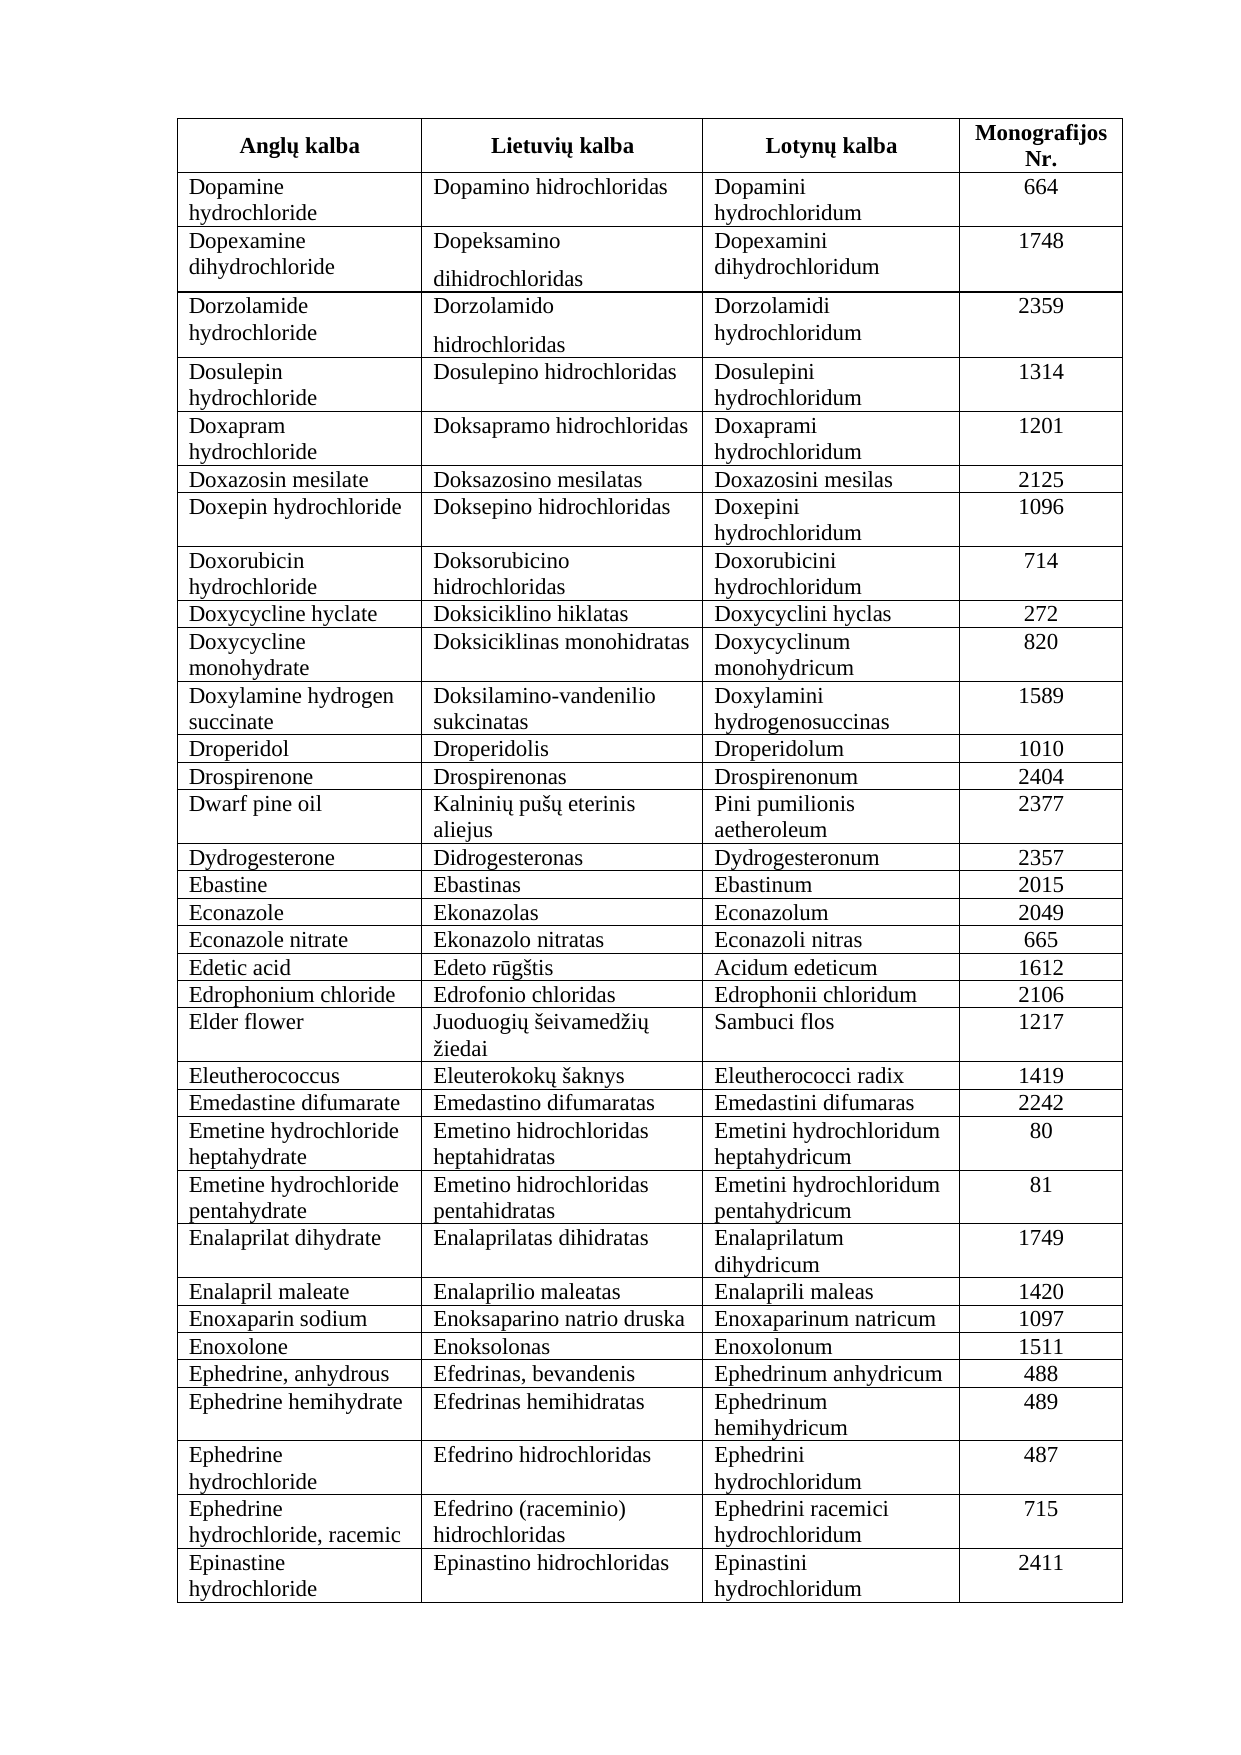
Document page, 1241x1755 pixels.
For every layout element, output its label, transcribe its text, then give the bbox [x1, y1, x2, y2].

table_cell Doksapramo hidrochloridas [422, 412, 702, 464]
table_cell Doksepino hidrochloridas [422, 493, 702, 546]
table_cell Econazolum [703, 899, 959, 925]
table_cell Emetine hydrochloride pentahydrate [178, 1171, 421, 1223]
table_cell Dopexamine dihydrochloride [178, 227, 421, 291]
table_cell Dopamini hydrochloridum [703, 173, 959, 226]
table_cell Acidum edeticum [703, 954, 959, 980]
table_cell Ekonazolas [422, 899, 702, 925]
table_header Anglų kalba [178, 119, 421, 172]
table_cell Dorzolamidi hydrochloridum [703, 293, 959, 357]
table_cell Ephedrini hydrochloridum [703, 1441, 959, 1494]
table_cell Enalaprilatum dihydricum [703, 1224, 959, 1277]
table_cell 2242 [960, 1090, 1122, 1116]
table_cell Enoxolonum [703, 1333, 959, 1359]
table_cell 1511 [960, 1333, 1122, 1359]
table_cell Enalaprilat dihydrate [178, 1224, 421, 1277]
table_cell Eleutherococci radix [703, 1062, 959, 1088]
table_cell Econazole [178, 899, 421, 925]
table_cell Dorzolamide hydrochloride [178, 293, 421, 357]
table_cell Doxapram hydrochloride [178, 412, 421, 464]
table_cell Kalninių pušų eterinis aliejus [422, 790, 702, 843]
table_cell Emetino hidrochloridas pentahidratas [422, 1171, 702, 1223]
table_cell Doxorubicin hydrochloride [178, 547, 421, 599]
table_cell Doksazosino mesilatas [422, 466, 702, 492]
table_cell Enoksaparino natrio druska [422, 1306, 702, 1332]
table_cell Dopeksamino dihidrochloridas [422, 227, 702, 291]
table_cell Dopamine hydrochloride [178, 173, 421, 226]
table_cell Epinastino hidrochloridas [422, 1549, 702, 1602]
table_cell Doxepini hydrochloridum [703, 493, 959, 546]
table_cell Efedrinas, bevandenis [422, 1360, 702, 1387]
table_cell Droperidol [178, 735, 421, 762]
table_cell Dopexamini dihydrochloridum [703, 227, 959, 291]
table_cell Emetino hidrochloridas heptahidratas [422, 1117, 702, 1169]
table_cell Enalaprili maleas [703, 1278, 959, 1304]
table_cell Dydrogesterone [178, 844, 421, 870]
table_cell Droperidolum [703, 735, 959, 762]
table_cell Eleutherococcus [178, 1062, 421, 1088]
table_cell Edrofonio chloridas [422, 981, 702, 1007]
table_cell Enoxolone [178, 1333, 421, 1359]
table_cell Doxycycline monohydrate [178, 628, 421, 681]
table_cell Doksorubicino hidrochloridas [422, 547, 702, 599]
table_cell Dorzolamido hidrochloridas [422, 293, 702, 357]
table_cell Enoxaparin sodium [178, 1306, 421, 1332]
table_cell Edrophonium chloride [178, 981, 421, 1007]
table_cell Epinastini hydrochloridum [703, 1549, 959, 1602]
table_cell Dydrogesteronum [703, 844, 959, 870]
table_cell Enoxaparinum natricum [703, 1306, 959, 1332]
table_cell Emetini hydrochloridum heptahydricum [703, 1117, 959, 1169]
table_cell 665 [960, 926, 1122, 952]
table_cell Juoduogių šeivamedžių žiedai [422, 1008, 702, 1061]
table_cell 2357 [960, 844, 1122, 870]
table_header Lotynų kalba [703, 119, 959, 172]
table_cell Ebastinum [703, 871, 959, 898]
table_cell 820 [960, 628, 1122, 681]
table_cell Ephedrine, anhydrous [178, 1360, 421, 1387]
table_cell 2404 [960, 763, 1122, 789]
table_cell 664 [960, 173, 1122, 226]
table_cell Ebastine [178, 871, 421, 898]
table_cell Ephedrinum hemihydricum [703, 1388, 959, 1440]
table_cell 487 [960, 1441, 1122, 1494]
table_cell Doxaprami hydrochloridum [703, 412, 959, 464]
table_cell Doxylamini hydrogenosuccinas [703, 682, 959, 734]
table_cell 2377 [960, 790, 1122, 843]
table_cell 272 [960, 601, 1122, 627]
table_cell 2125 [960, 466, 1122, 492]
table_cell Drospirenonas [422, 763, 702, 789]
table_cell Edrophonii chloridum [703, 981, 959, 1007]
table_cell Elder flower [178, 1008, 421, 1061]
table_cell 1589 [960, 682, 1122, 734]
table_cell Dosulepin hydrochloride [178, 358, 421, 411]
table_cell Edeto rūgštis [422, 954, 702, 980]
table_cell Emedastini difumaras [703, 1090, 959, 1116]
table_cell Efedrinas hemihidratas [422, 1388, 702, 1440]
table_cell 1420 [960, 1278, 1122, 1304]
table_cell Ephedrini racemici hydrochloridum [703, 1495, 959, 1548]
table_cell Didrogesteronas [422, 844, 702, 870]
table_cell 2106 [960, 981, 1122, 1007]
table_cell Enalapril maleate [178, 1278, 421, 1304]
table_cell Enalaprilio maleatas [422, 1278, 702, 1304]
table_cell Emetini hydrochloridum pentahydricum [703, 1171, 959, 1223]
table_header Lietuvių kalba [422, 119, 702, 172]
table_cell 1217 [960, 1008, 1122, 1061]
table_cell Ekonazolo nitratas [422, 926, 702, 952]
table_cell Epinastine hydrochloride [178, 1549, 421, 1602]
table_cell Drospirenonum [703, 763, 959, 789]
table_cell 489 [960, 1388, 1122, 1440]
table_cell 1201 [960, 412, 1122, 464]
table_cell Doxazosini mesilas [703, 466, 959, 492]
table_header Monografijos Nr. [960, 119, 1122, 172]
table_cell 1749 [960, 1224, 1122, 1277]
table_cell 1419 [960, 1062, 1122, 1088]
table_cell Econazole nitrate [178, 926, 421, 952]
table_cell Efedrino (raceminio) hidrochloridas [422, 1495, 702, 1548]
table_cell 488 [960, 1360, 1122, 1387]
table_cell Eleuterokokų šaknys [422, 1062, 702, 1088]
table_cell Ebastinas [422, 871, 702, 898]
table_cell Droperidolis [422, 735, 702, 762]
table_cell 714 [960, 547, 1122, 599]
table_cell Drospirenone [178, 763, 421, 789]
table_cell Dwarf pine oil [178, 790, 421, 843]
table_cell Sambuci flos [703, 1008, 959, 1061]
table_cell Ephedrinum anhydricum [703, 1360, 959, 1387]
table_cell Emedastine difumarate [178, 1090, 421, 1116]
table_cell 1612 [960, 954, 1122, 980]
table_cell Emetine hydrochloride heptahydrate [178, 1117, 421, 1169]
table_cell Pini pumilionis aetheroleum [703, 790, 959, 843]
table_cell Ephedrine hemihydrate [178, 1388, 421, 1440]
table_cell Doxycyclinum monohydricum [703, 628, 959, 681]
table_cell 2015 [960, 871, 1122, 898]
table_cell Doxylamine hydrogen succinate [178, 682, 421, 734]
table_cell Efedrino hidrochloridas [422, 1441, 702, 1494]
table_cell 1314 [960, 358, 1122, 411]
table_cell Edetic acid [178, 954, 421, 980]
table_cell Doksilamino-vandenilio sukcinatas [422, 682, 702, 734]
table_cell Doxazosin mesilate [178, 466, 421, 492]
table_cell Dopamino hidrochloridas [422, 173, 702, 226]
table_cell Emedastino difumaratas [422, 1090, 702, 1116]
table_cell Econazoli nitras [703, 926, 959, 952]
table_cell Doksiciklino hiklatas [422, 601, 702, 627]
table_cell 2411 [960, 1549, 1122, 1602]
table_cell Doxorubicini hydrochloridum [703, 547, 959, 599]
table_cell 1748 [960, 227, 1122, 291]
table_cell 715 [960, 1495, 1122, 1548]
table_cell 80 [960, 1117, 1122, 1169]
table_cell Dosulepini hydrochloridum [703, 358, 959, 411]
table_cell Enoksolonas [422, 1333, 702, 1359]
table_cell 1097 [960, 1306, 1122, 1332]
table_cell Enalaprilatas dihidratas [422, 1224, 702, 1277]
table_cell 1010 [960, 735, 1122, 762]
table_cell Dosulepino hidrochloridas [422, 358, 702, 411]
table_cell Doksiciklinas monohidratas [422, 628, 702, 681]
table_cell 81 [960, 1171, 1122, 1223]
table_cell Ephedrine hydrochloride, racemic [178, 1495, 421, 1548]
table_cell 2049 [960, 899, 1122, 925]
table_cell 1096 [960, 493, 1122, 546]
table_cell Ephedrine hydrochloride [178, 1441, 421, 1494]
table_cell Doxycycline hyclate [178, 601, 421, 627]
table_cell 2359 [960, 293, 1122, 357]
table_cell Doxepin hydrochloride [178, 493, 421, 546]
table_cell Doxycyclini hyclas [703, 601, 959, 627]
